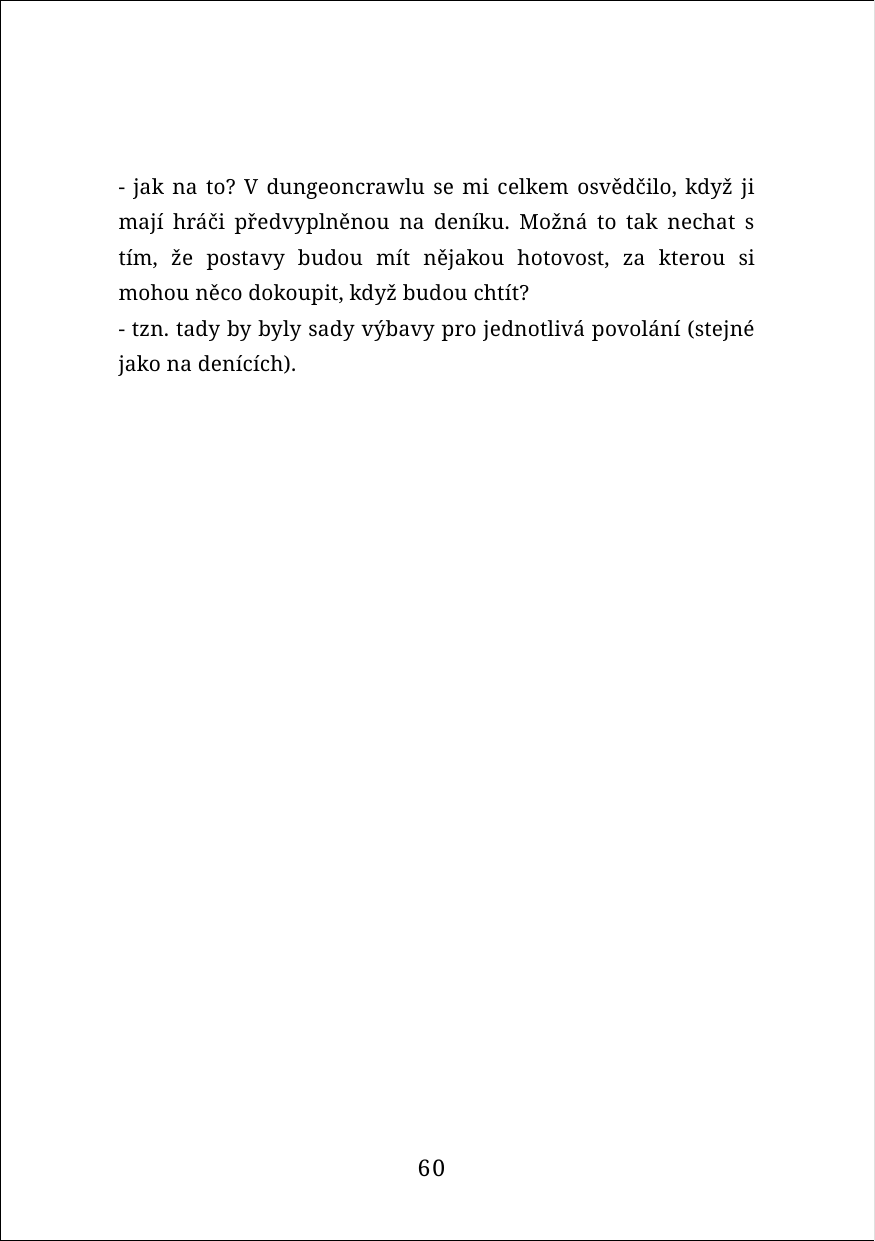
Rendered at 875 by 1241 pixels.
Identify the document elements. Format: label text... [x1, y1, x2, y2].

text - jak na to? V dungeoncrawlu se mi celkem osvědčilo, když ji mají hráči předvyplněnou na deníku. Možná to tak nechat s tím, že postavy budou mít nějakou hotovost, za kterou si mohou něco dokoupit, když budou chtít? - tzn. tady by byly sady výbavy pro jednotlivá povolání (stejné jako na denících). [118, 172, 756, 378]
